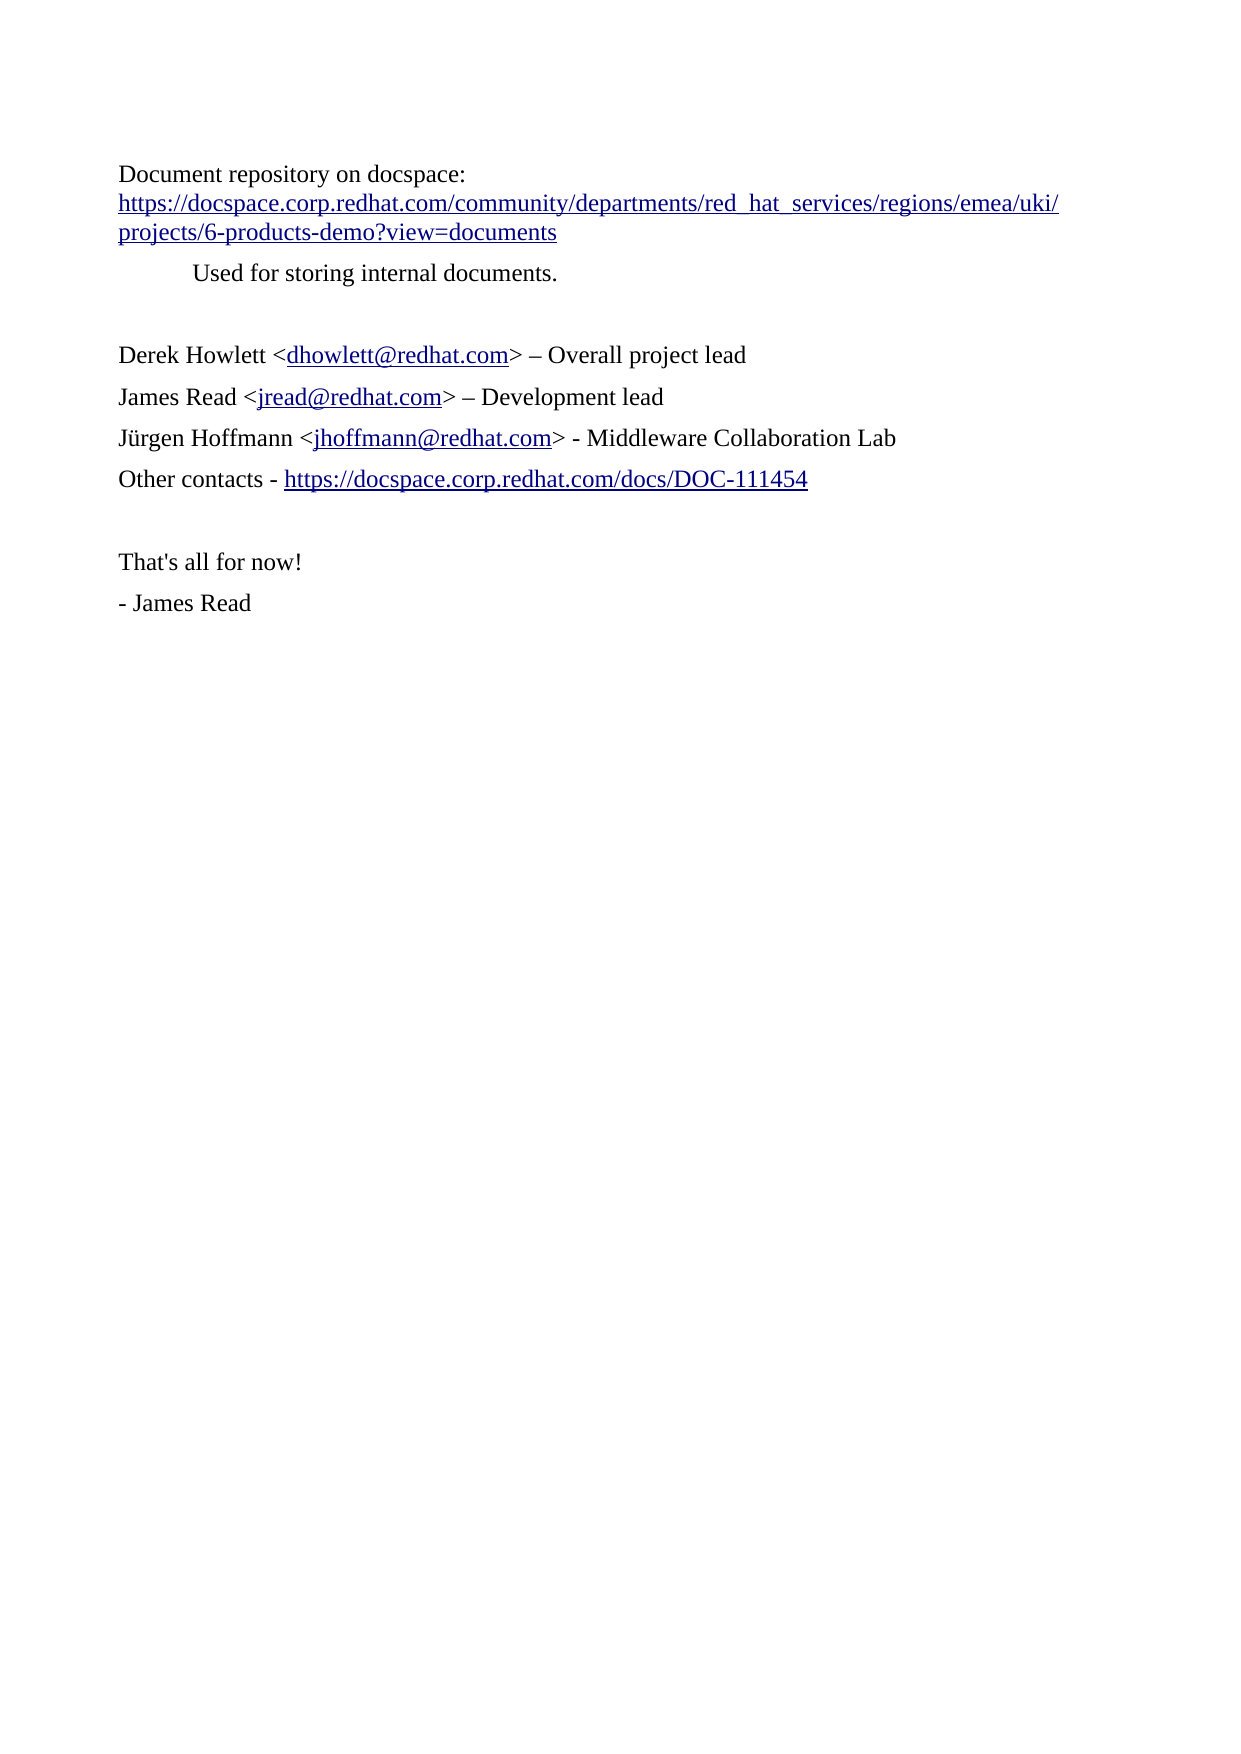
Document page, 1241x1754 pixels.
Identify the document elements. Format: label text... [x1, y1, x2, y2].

text Document repository on docspace: https://docspace.corp.redhat.com/community/departments/red_hat_services/regions/emea/uki/projects/6-products-demo?view=documents [118, 159, 1122, 246]
text Used for storing internal documents. [118, 258, 1122, 287]
text Other contacts - https://docspace.corp.redhat.com/docs/DOC-111454 [118, 464, 1122, 493]
text Derek Howlett <dhowlett@redhat.com> – Overall project lead [118, 341, 1122, 369]
text James Read <jread@redhat.com> – Development lead [118, 382, 1122, 411]
text That's all for now! [118, 547, 1122, 576]
text Jürgen Hoffmann <jhoffmann@redhat.com> - Middleware Collaboration Lab [118, 423, 1122, 452]
text - James Read [118, 588, 1122, 617]
